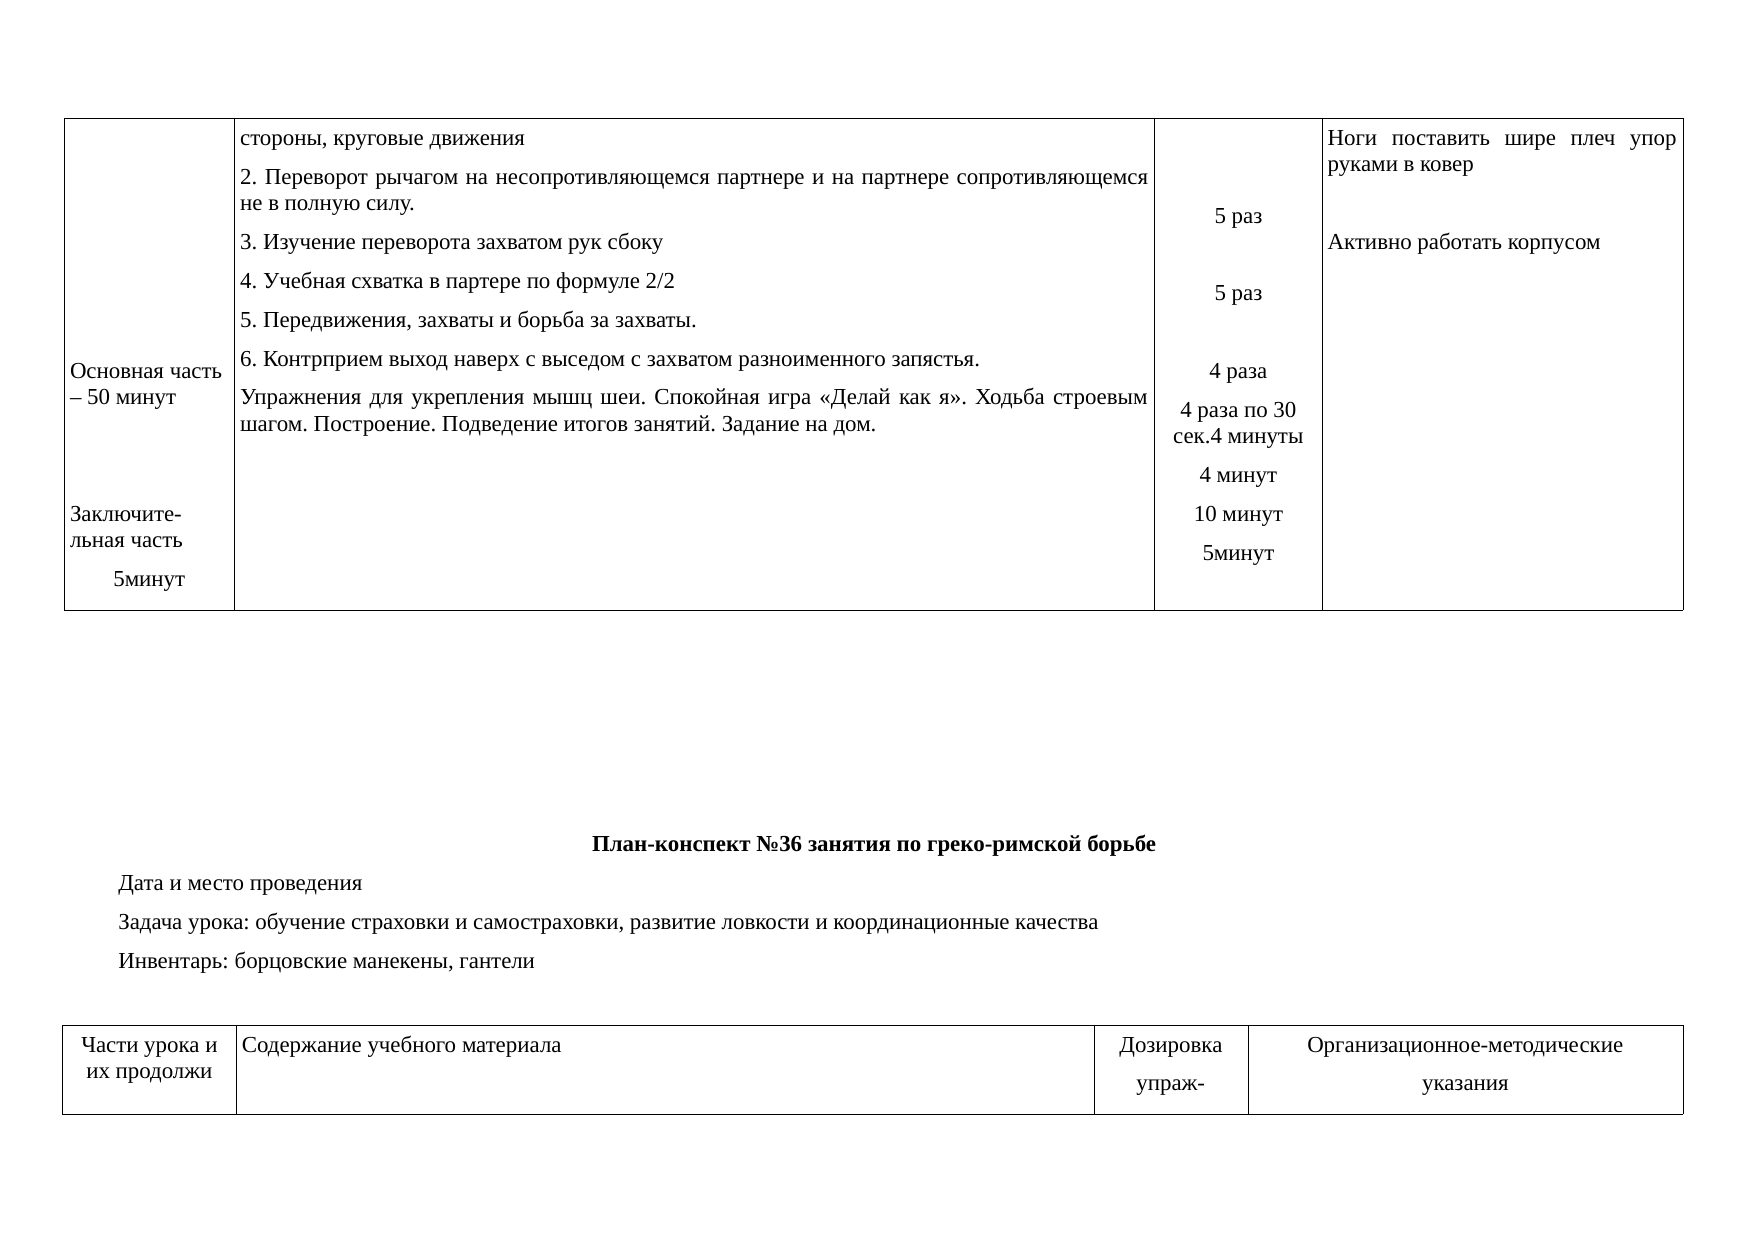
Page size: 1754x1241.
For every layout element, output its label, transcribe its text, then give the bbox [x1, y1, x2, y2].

table_cell Ноги поставить шире плеч упор руками в ковер Активно работать корпусом [1323, 119, 1683, 610]
table_header Организационное-методические указания [1249, 1026, 1683, 1114]
text Инвентарь: борцовские манекены, гантели [118, 947, 1636, 973]
table_header Части урока и их продолжи [63, 1026, 236, 1114]
text План-конспект №36 занятия по греко-римской борьбе [118, 831, 1636, 857]
table_header Содержание учебного материала [237, 1026, 1094, 1114]
table_cell 5 раз 5 раз 4 раза 4 раза по 30 сек.4 минуты 4 минут 10 минут 5минут [1155, 119, 1322, 610]
table_cell стороны, круговые движения 2. Переворот рычагом на несопротивляющемся партнере и на партнере сопротивляющемся не в полную силу. 3. Изучение переворота захватом рук сбоку 4. Учебная схватка в партере по формуле 2/2 5. Передвижения, захваты и борьба за захваты. 6. Контрприем выход наверх с выседом с захватом разноименного запястья. Упражнения для укрепления мышц шеи. Спокойная игра «Делай как я». Ходьба строевым шагом. Построение. Подведение итогов занятий. Задание на дом. [235, 119, 1154, 610]
table_cell Основная часть – 50 минут Заключите-льная часть 5минут [65, 119, 234, 610]
text Задача урока: обучение страховки и самостраховки, развитие ловкости и координационные качества [118, 908, 1636, 934]
table_header Дозировка упраж- [1095, 1026, 1248, 1114]
text Дата и место проведения [118, 869, 1636, 896]
